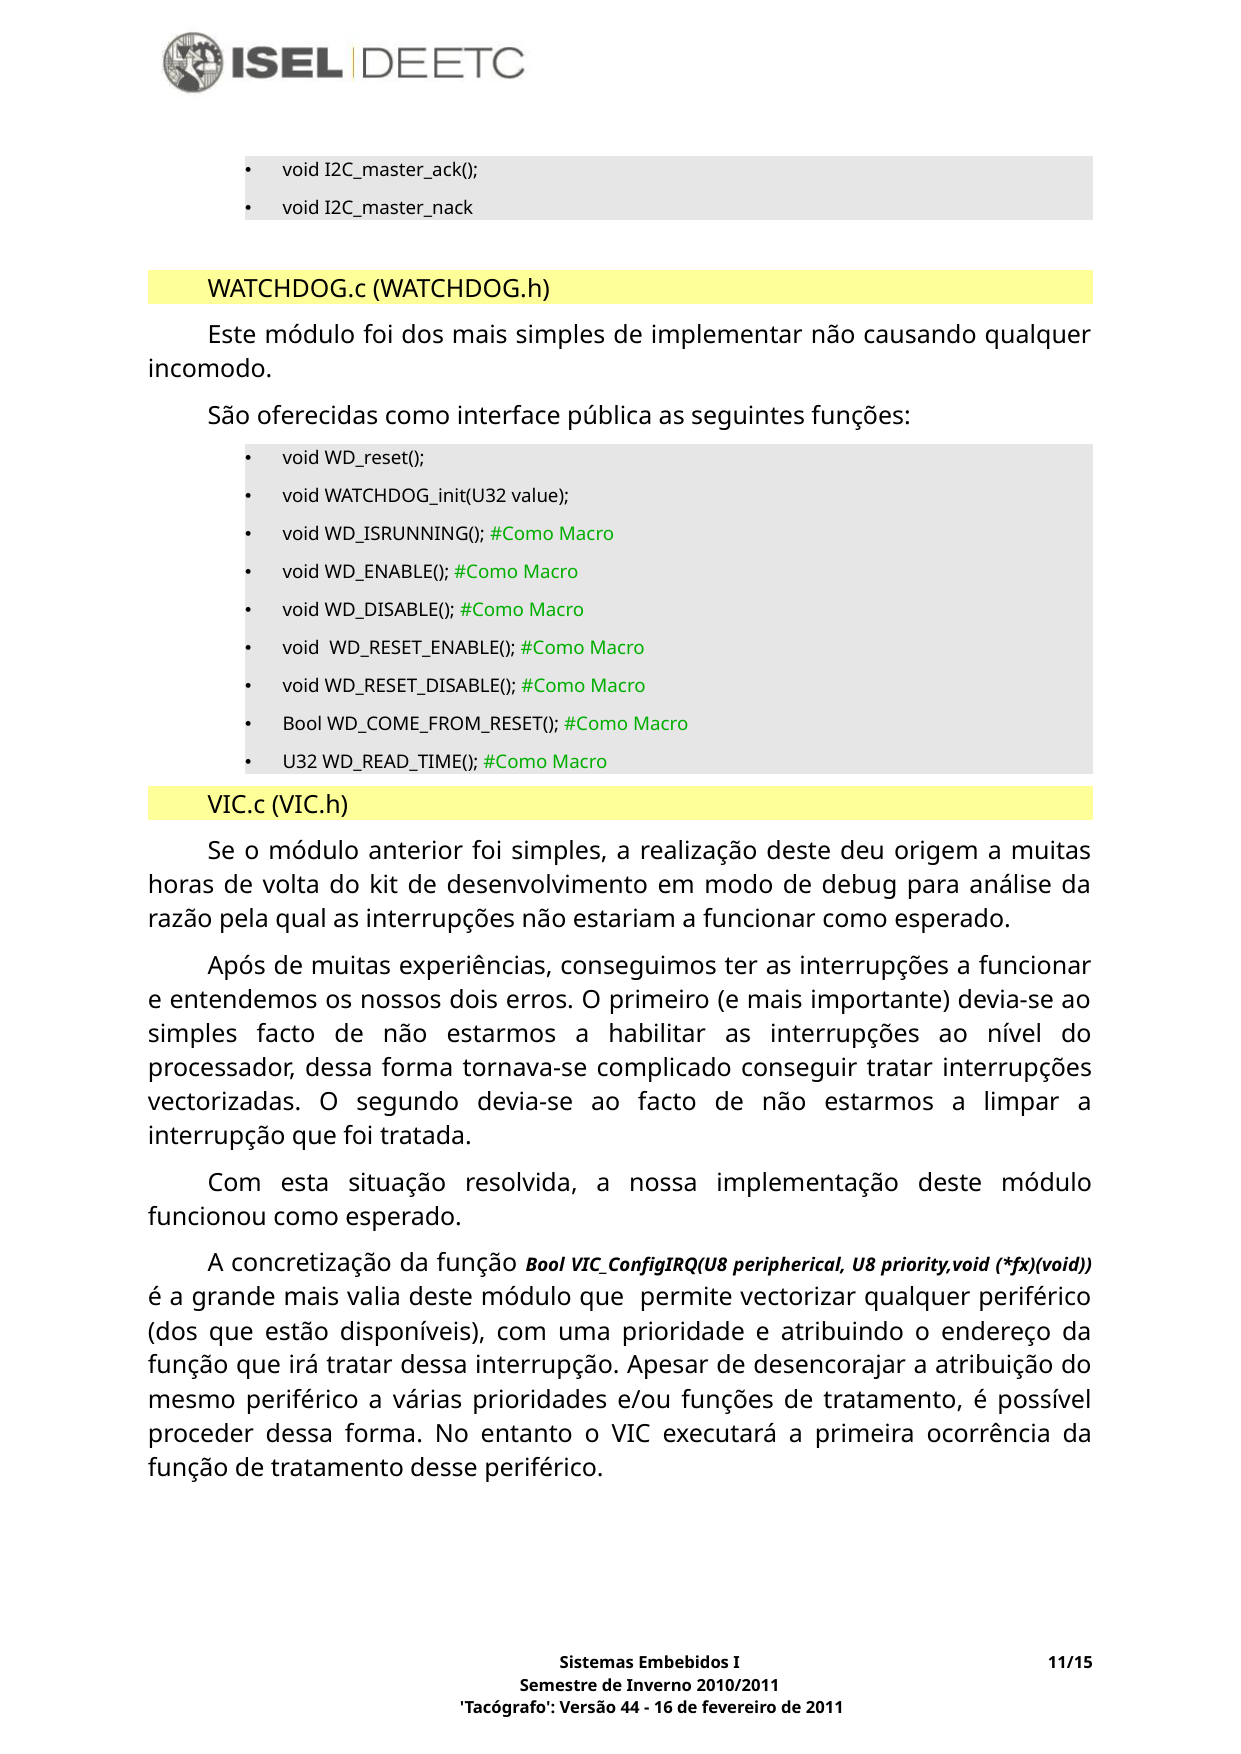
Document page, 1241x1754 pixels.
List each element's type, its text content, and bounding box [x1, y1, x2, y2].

text Com esta situação resolvida, a nossa implementação deste módulo funcionou como esperado. [148, 1164, 1093, 1232]
list void I2C_master_nack [245, 194, 1093, 220]
list Bool WD_COME_FROM_RESET(); #Como Macro [245, 710, 1093, 736]
text Este módulo foi dos mais simples de implementar não causando qualquer incomodo. [148, 317, 1093, 385]
text Após de muitas experiências, conseguimos ter as interrupções a funcionar e entendemos os nossos dois erros. O primeiro (e mais importante) devia-se ao simples facto de não estarmos a habilitar as interrupções ao nível do processador, dessa forma tornava-se complicado conseguir tratar interrupções vectorizadas. O segundo devia-se ao facto de não estarmos a limpar a interrupção que foi tratada. [148, 947, 1093, 1152]
list void WD_RESET_ENABLE(); #Como Macro [245, 634, 1093, 660]
list void I2C_master_ack(); [245, 156, 1093, 182]
list void WD_DISABLE(); #Como Macro [245, 596, 1093, 622]
text Se o módulo anterior foi simples, a realização deste deu origem a muitas horas de volta do kit de desenvolvimento em modo de debug para análise da razão pela qual as interrupções não estariam a funcionar como esperado. [148, 833, 1093, 935]
list void WATCHDOG_init(U32 value); [245, 482, 1093, 508]
text VIC.c (VIC.h) [148, 786, 1093, 820]
picture [153, 17, 555, 118]
list void WD_reset(); [245, 444, 1093, 469]
text A concretização da função Bool VIC_ConfigIRQ(U8 peripherical, U8 priority,void (*fx)(void)) é a grande mais valia deste módulo que permite vectorizar qualquer periférico (dos que estão disponíveis), com uma prioridade e atribuindo o endereço da função que irá tratar dessa interrupção. Apesar de desencorajar a atribuição do mesmo periférico a várias prioridades e/ou funções de tratamento, é possível proceder dessa forma. No entanto o VIC executará a primeira ocorrência da função de tratamento desse periférico. [148, 1245, 1093, 1483]
list void WD_ENABLE(); #Como Macro [245, 558, 1093, 584]
list U32 WD_READ_TIME(); #Como Macro [245, 748, 1093, 774]
list void WD_ISRUNNING(); #Como Macro [245, 520, 1093, 546]
text WATCHDOG.c (WATCHDOG.h) [148, 270, 1093, 304]
text São oferecidas como interface pública as seguintes funções: [148, 397, 1093, 432]
list void WD_RESET_DISABLE(); #Como Macro [245, 672, 1093, 698]
